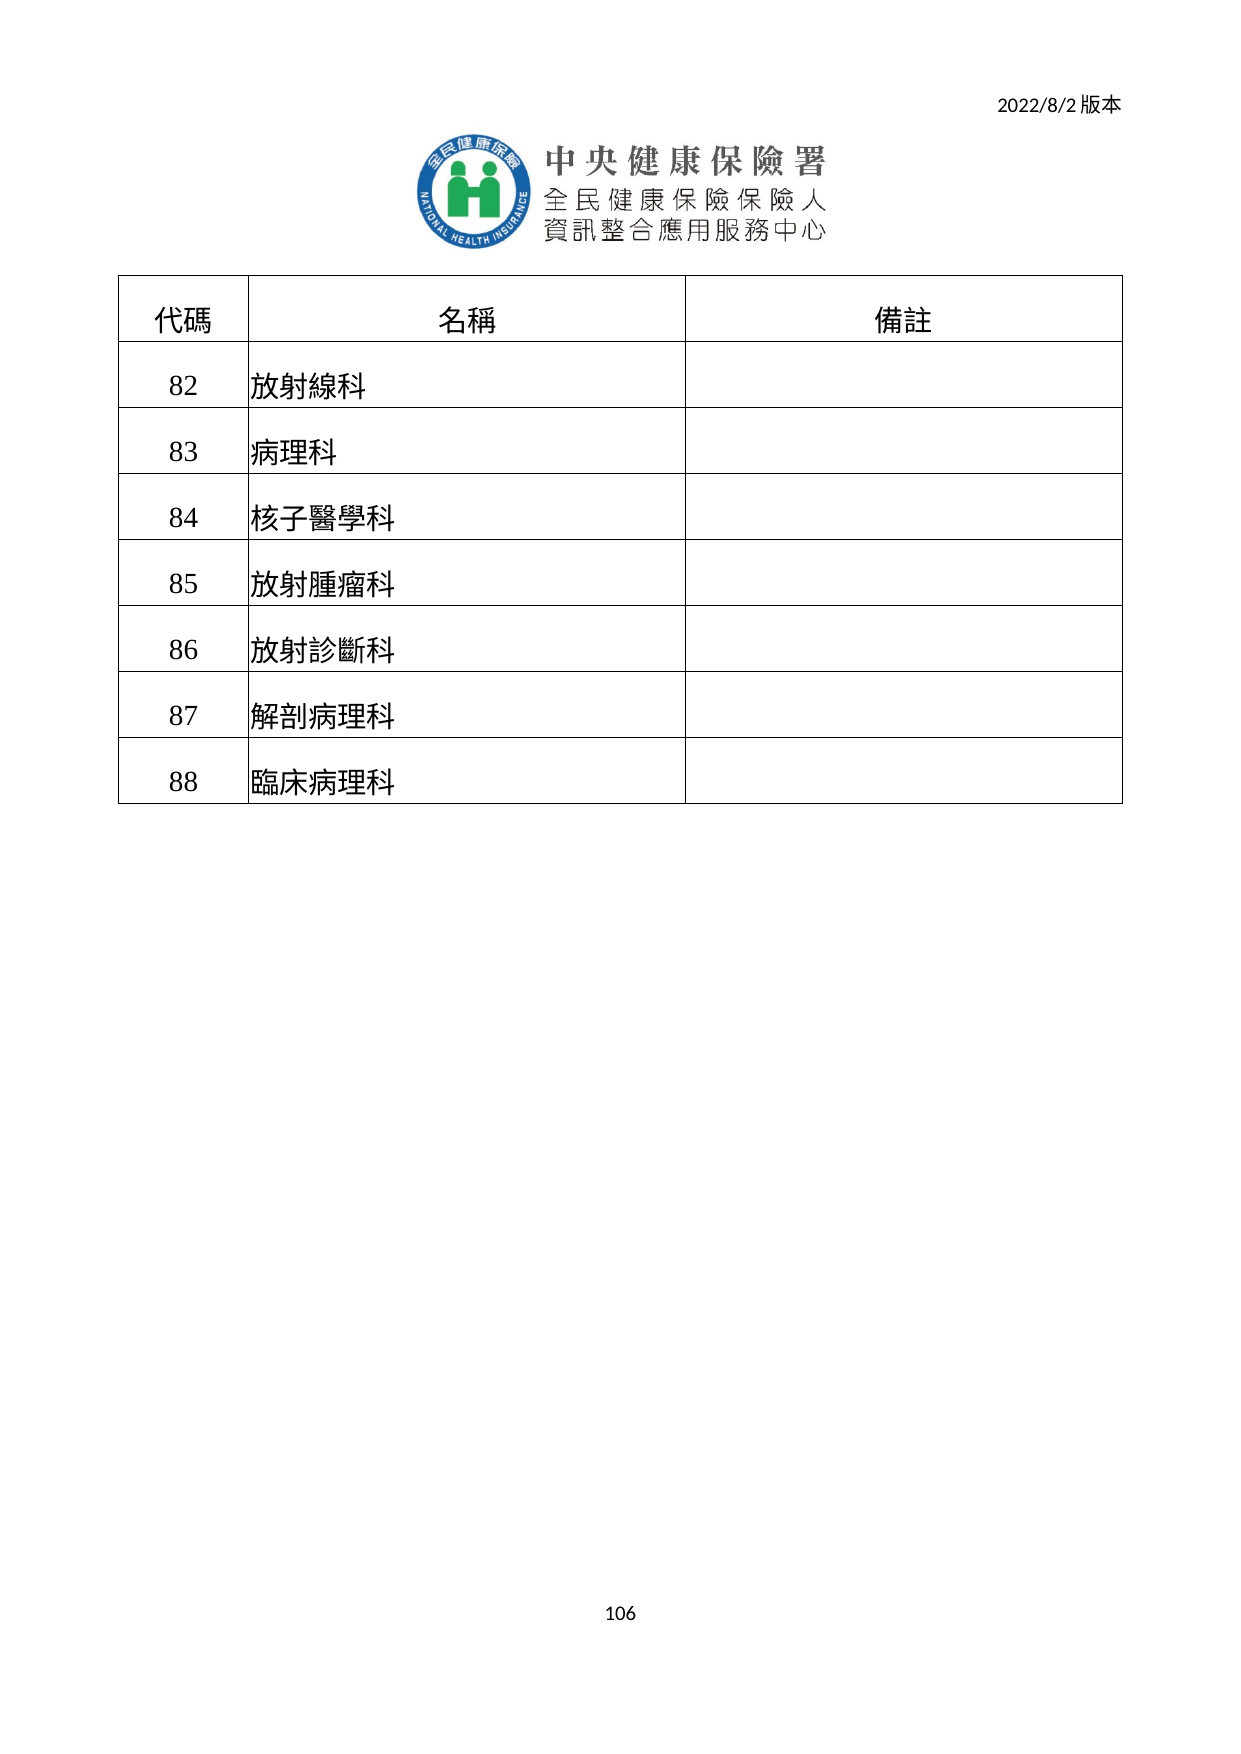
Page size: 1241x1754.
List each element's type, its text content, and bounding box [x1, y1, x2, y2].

table_cell 放射腫瘤科 [249, 540, 685, 605]
table_cell 病理科 [249, 408, 685, 473]
table_cell 臨床病理科 [249, 738, 685, 803]
table_cell 87 [119, 672, 248, 737]
table_cell [686, 606, 1122, 671]
table_cell 解剖病理科 [249, 672, 685, 737]
table_cell [686, 342, 1122, 407]
table_header 代碼 [119, 276, 248, 341]
table_header 備註 [686, 276, 1122, 341]
table_cell [686, 540, 1122, 605]
table_header 名稱 [249, 276, 685, 341]
table_cell 85 [119, 540, 248, 605]
table_cell 84 [119, 474, 248, 539]
table_cell 88 [119, 738, 248, 803]
table_cell 86 [119, 606, 248, 671]
table_cell [686, 408, 1122, 473]
table_cell [686, 672, 1122, 737]
table_cell 放射線科 [249, 342, 685, 407]
table_cell 83 [119, 408, 248, 473]
table_cell 放射診斷科 [249, 606, 685, 671]
table_cell [686, 474, 1122, 539]
table_cell 82 [119, 342, 248, 407]
table_cell [686, 738, 1122, 803]
table_cell 核子醫學科 [249, 474, 685, 539]
